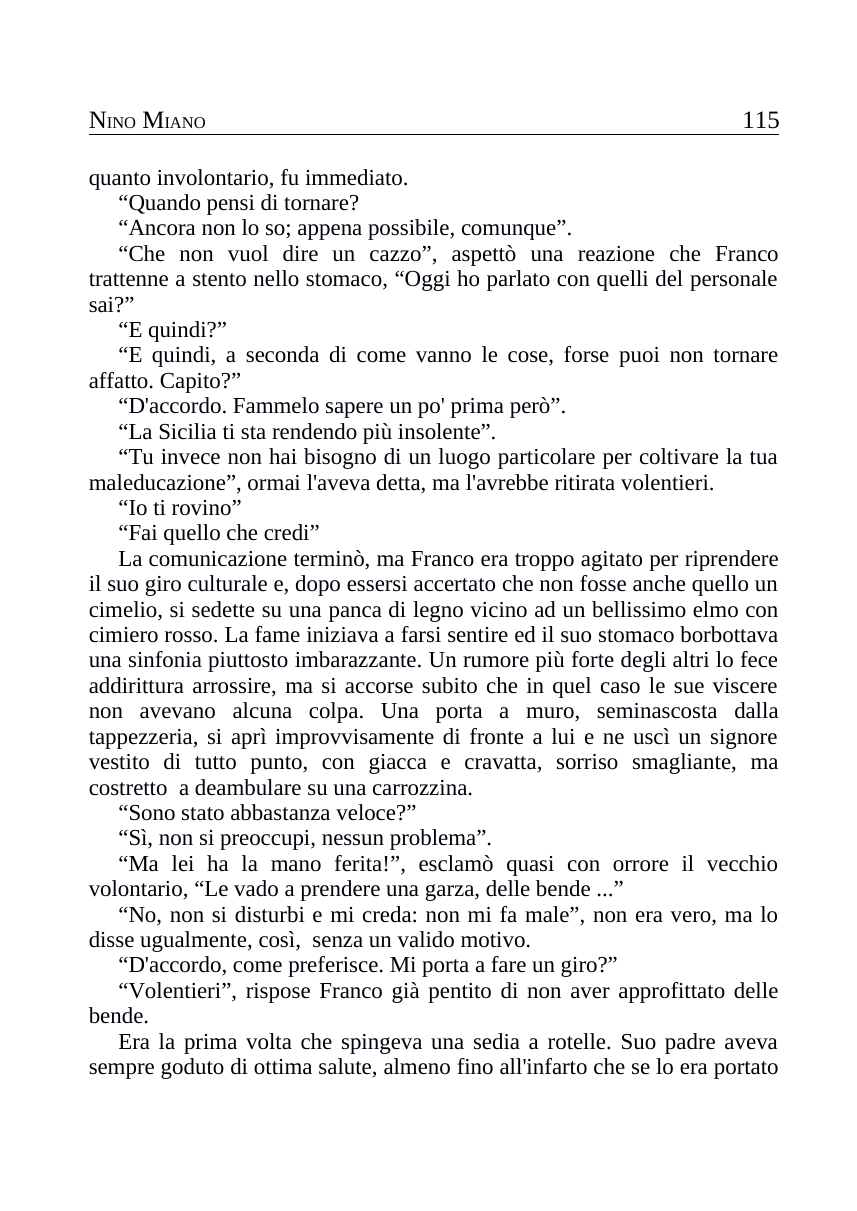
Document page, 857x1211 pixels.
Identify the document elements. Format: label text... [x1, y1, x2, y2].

text “Io ti rovino” [88, 495, 779, 520]
text “Ancora non lo so; appena possibile, comunque”. [88, 215, 779, 241]
text La comunicazione terminò, ma Franco era troppo agitato per riprendere il suo giro culturale e, dopo essersi accertato che non fosse anche quello un cimelio, si sedette su una panca di legno vicino ad un bellissimo elmo con cimiero rosso. La fame iniziava a farsi sentire ed il suo stomaco borbottava una sinfonia piuttosto imbarazzante. Un rumore più forte degli altri lo fece addirittura arrossire, ma si accorse subito che in quel caso le sue viscere non avevano alcuna colpa. Una porta a muro, seminascosta dalla tappezzeria, si aprì improvvisamente di fronte a lui e ne uscì un signore vestito di tutto punto, con giacca e cravatta, sorriso smagliante, ma costretto a deambulare su una carrozzina. [88, 546, 779, 800]
text “Fai quello che credi” [88, 520, 779, 546]
text “D'accordo. Fammelo sapere un po' prima però”. [88, 393, 779, 419]
text “Volentieri”, rispose Franco già pentito di non aver approfittato delle bende. [88, 978, 779, 1029]
text “Sì, non si preoccupi, nessun problema”. [88, 825, 779, 851]
text “D'accordo, come preferisce. Mi porta a fare un giro?” [88, 952, 779, 978]
text “E quindi?” [88, 317, 779, 342]
text “La Sicilia ti sta rendendo più insolente”. [88, 419, 779, 444]
text “No, non si disturbi e mi creda: non mi fa male”, non era vero, ma lo disse ugualmente, così, senza un valido motivo. [88, 902, 779, 952]
text “Tu invece non hai bisogno di un luogo particolare per coltivare la tua maleducazione”, ormai l'aveva detta, ma l'avrebbe ritirata volentieri. [88, 444, 779, 495]
text “Quando pensi di tornare? [88, 190, 779, 215]
text “E quindi, a seconda di come vanno le cose, forse puoi non tornare affatto. Capito?” [88, 342, 779, 393]
text Era la prima volta che spingeva una sedia a rotelle. Suo padre aveva sempre goduto di ottima salute, almeno fino all'infarto che se lo era portato [88, 1029, 779, 1079]
text “Che non vuol dire un cazzo”, aspettò una reazione che Franco trattenne a stento nello stomaco, “Oggi ho parlato con quelli del personale sai?” [88, 241, 779, 317]
text “Sono stato abbastanza veloce?” [88, 800, 779, 825]
text quanto involontario, fu immediato. [88, 164, 779, 190]
text “Ma lei ha la mano ferita!”, esclamò quasi con orrore il vecchio volontario, “Le vado a prendere una garza, delle bende ...” [88, 851, 779, 902]
